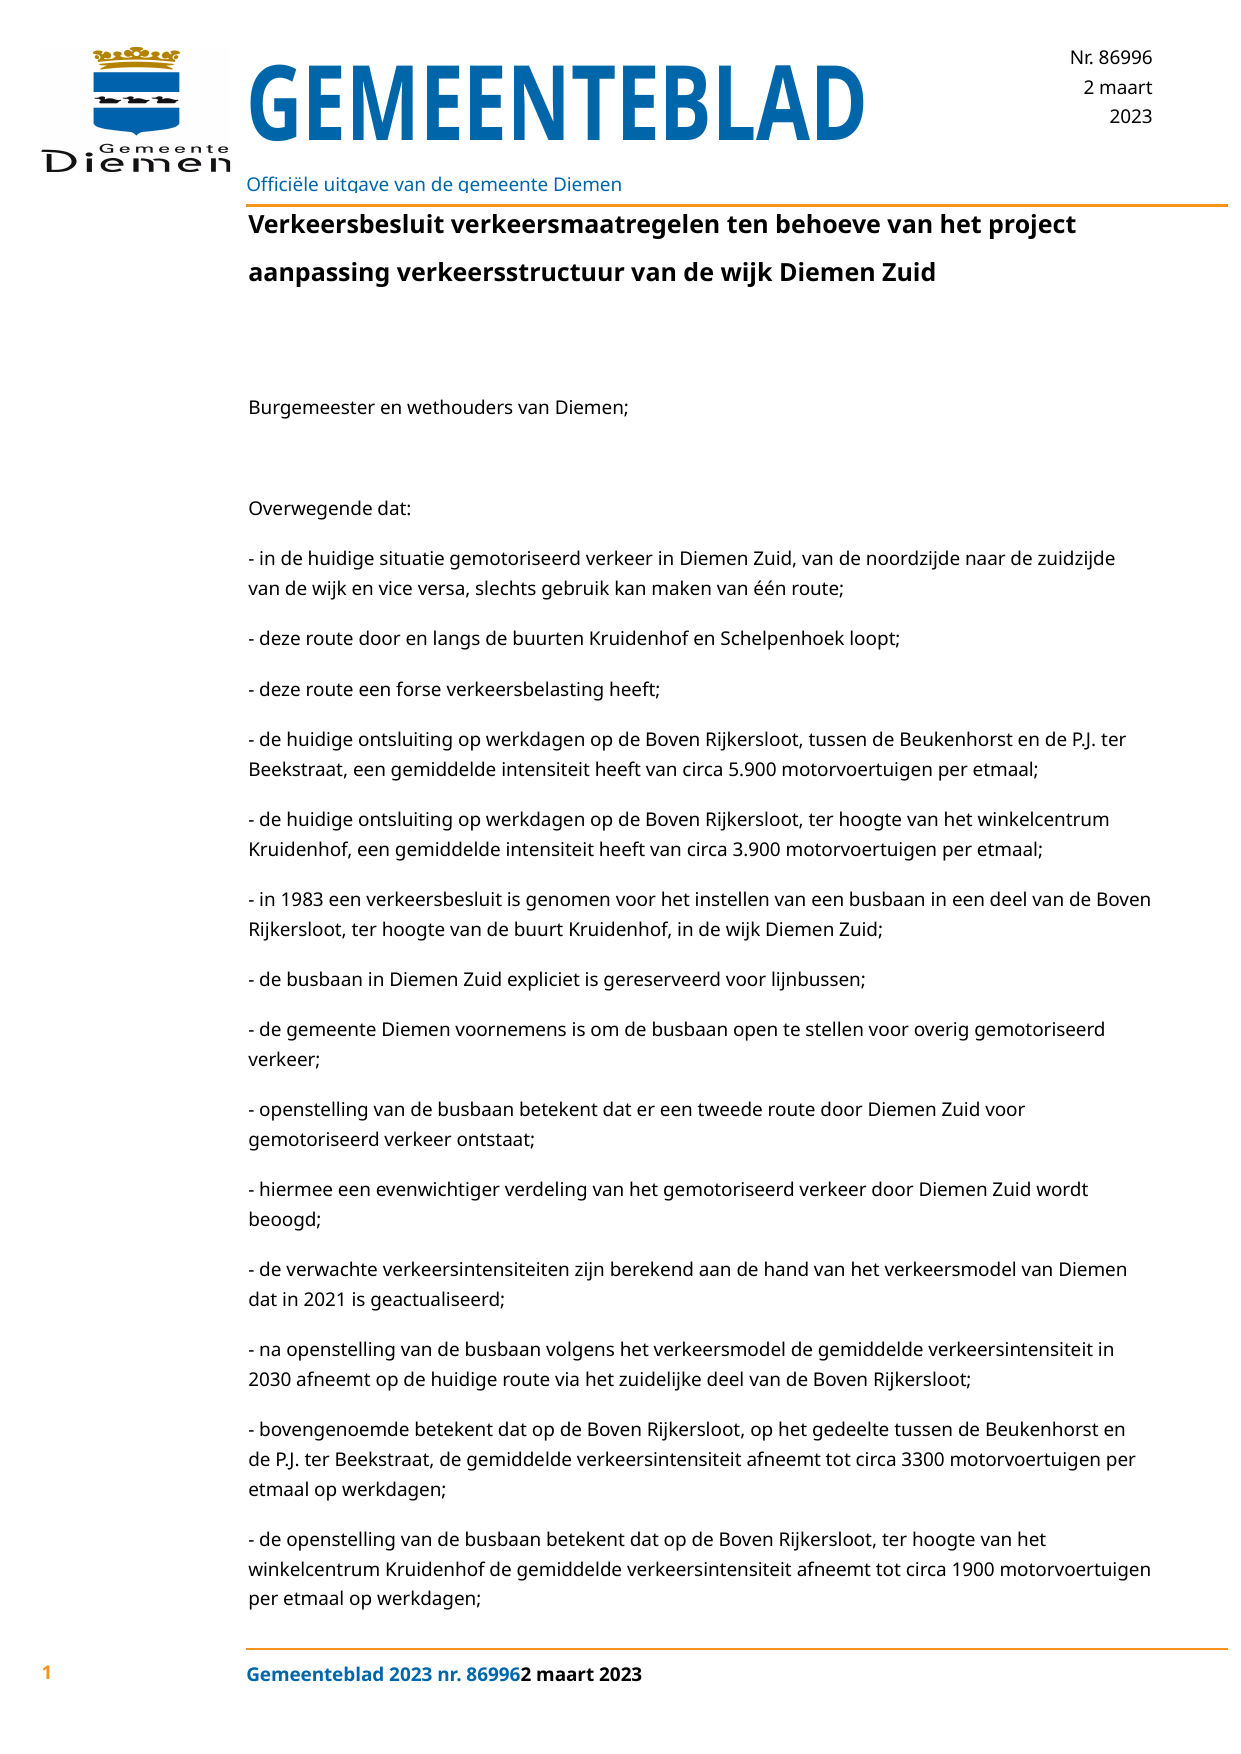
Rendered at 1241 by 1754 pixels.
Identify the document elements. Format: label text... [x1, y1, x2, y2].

text - hiermee een evenwichtiger verdeling van het gemotoriseerd verkeer door Diemen Zuid wordt beoogd; [248, 1177, 1152, 1232]
text - bovengenoemde betekent dat op de Boven Rijkersloot, op het gedeelte tussen de Beukenhorst en de P.J. ter Beekstraat, de gemiddelde verkeersintensiteit afneemt tot circa 3300 motorvoertuigen per etmaal op werkdagen; [248, 1417, 1152, 1501]
text - deze route door en langs de buurten Kruidenhof en Schelpenhoek loopt; [248, 625, 1152, 651]
text Overwegende dat: [248, 495, 1152, 521]
text Burgemeester en wethouders van Diemen; [248, 394, 1152, 420]
text - de verwachte verkeersintensiteiten zijn berekend aan de hand van het verkeersmodel van Diemen dat in 2021 is geactualiseerd; [248, 1257, 1152, 1312]
text - deze route een forse verkeersbelasting heeft; [248, 676, 1152, 701]
picture [41, 47, 231, 172]
text - de huidige ontsluiting op werkdagen op de Boven Rijkersloot, tussen de Beukenhorst en de P.J. ter Beekstraat, een gemiddelde intensiteit heeft van circa 5.900 motorvoertuigen per etmaal; [248, 726, 1152, 781]
text - in de huidige situatie gemotoriseerd verkeer in Diemen Zuid, van de noordzijde naar de zuidzijde van de wijk en vice versa, slechts gebruik kan maken van één route; [248, 545, 1152, 601]
text - in 1983 een verkeersbesluit is genomen voor het instellen van een busbaan in een deel van de Boven Rijkersloot, ter hoogte van de buurt Kruidenhof, in de wijk Diemen Zuid; [248, 886, 1152, 941]
text - de huidige ontsluiting op werkdagen op de Boven Rijkersloot, ter hoogte van het winkelcentrum Kruidenhof, een gemiddelde intensiteit heeft van circa 3.900 motorvoertuigen per etmaal; [248, 806, 1152, 861]
text - na openstelling van de busbaan volgens het verkeersmodel de gemiddelde verkeersintensiteit in 2030 afneemt op de huidige route via het zuidelijke deel van de Boven Rijkersloot; [248, 1337, 1152, 1392]
text Verkeersbesluit verkeersmaatregelen ten behoeve van het project aanpassing verkeersstructuur van de wijk Diemen Zuid [248, 207, 1152, 288]
text - openstelling van de busbaan betekent dat er een tweede route door Diemen Zuid voor gemotoriseerd verkeer ontstaat; [248, 1097, 1152, 1152]
text - de busbaan in Diemen Zuid expliciet is gereserveerd voor lijnbussen; [248, 966, 1152, 992]
text - de openstelling van de busbaan betekent dat op de Boven Rijkersloot, ter hoogte van het winkelcentrum Kruidenhof de gemiddelde verkeersintensiteit afneemt tot circa 1900 motorvoertuigen per etmaal op werkdagen; [248, 1526, 1152, 1611]
text - de gemeente Diemen voornemens is om de busbaan open te stellen voor overig gemotoriseerd verkeer; [248, 1017, 1152, 1072]
